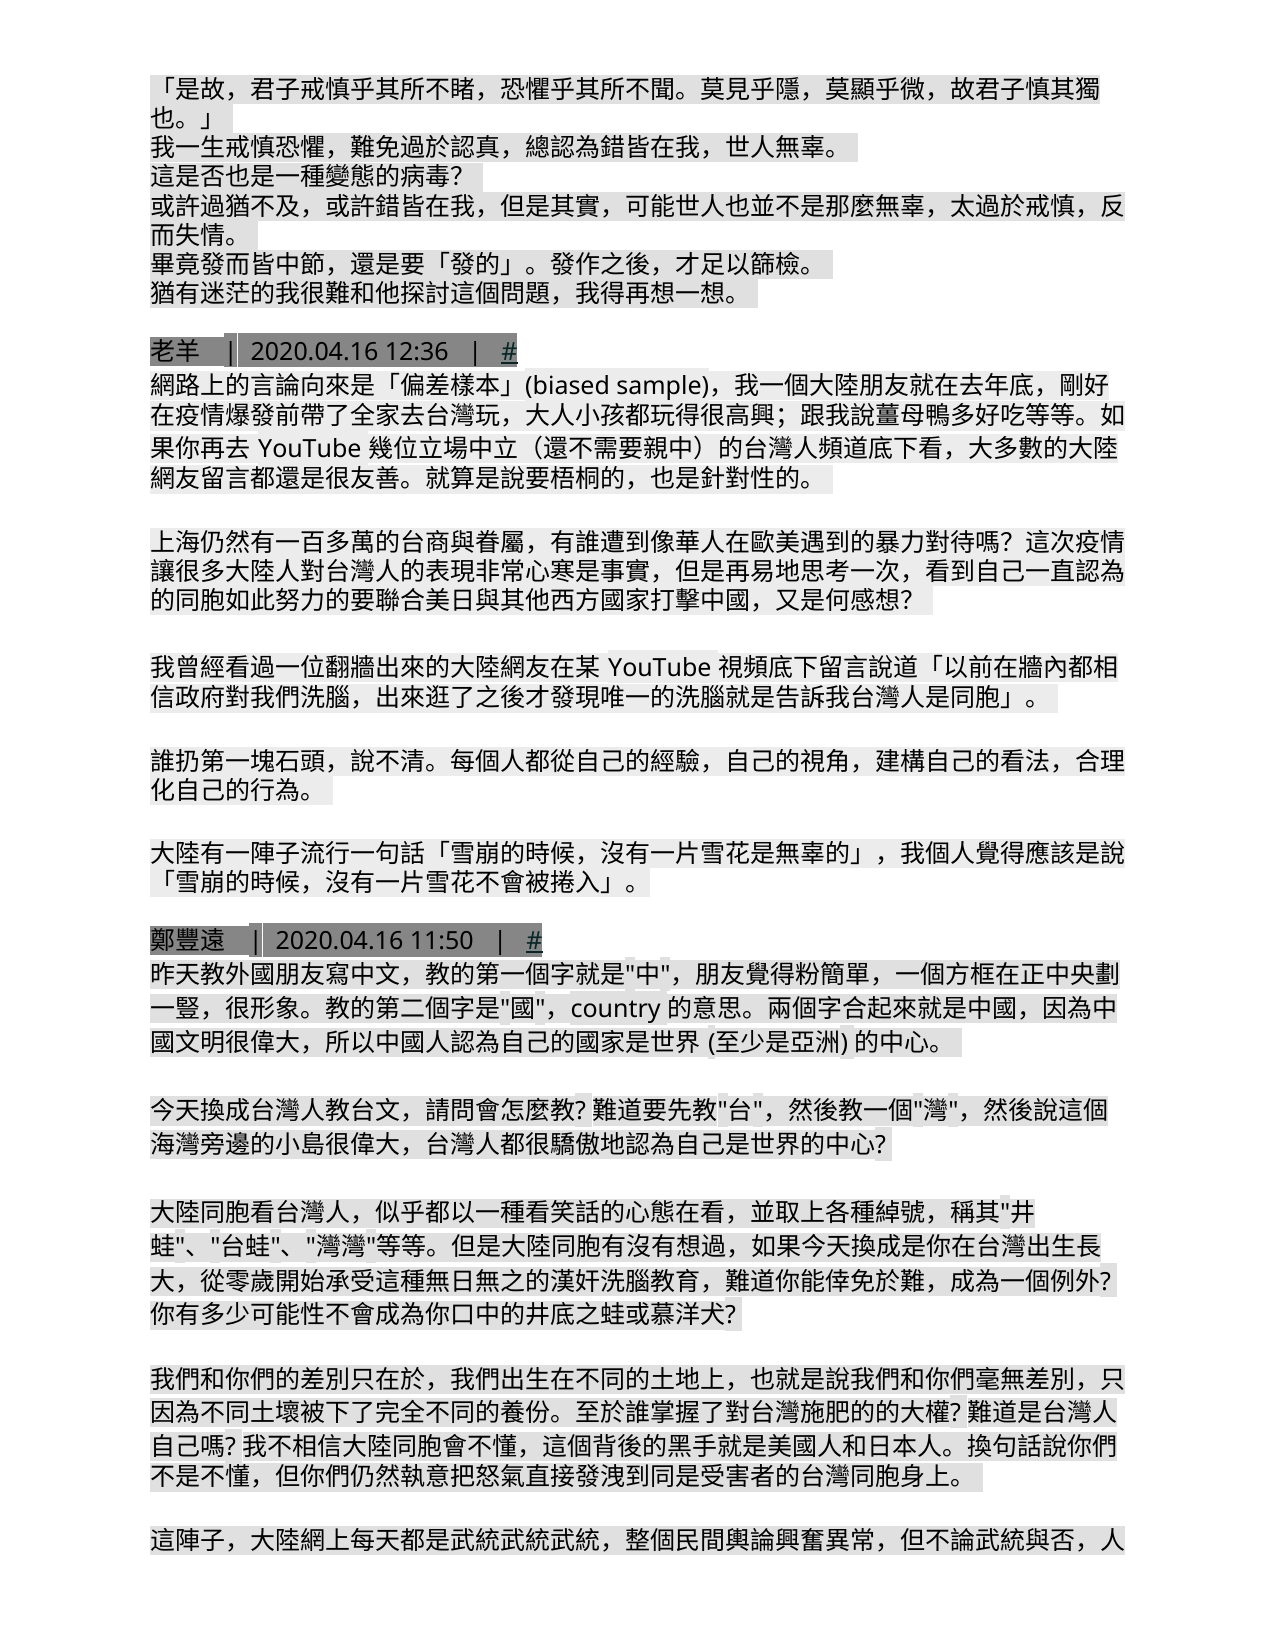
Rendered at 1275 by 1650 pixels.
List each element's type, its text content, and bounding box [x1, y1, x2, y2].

text 網路上的言論向來是「偏差樣本」(biased sample)，我一個大陸朋友就在去年底，剛好在疫情爆發前帶了全家去台灣玩，大人小孩都玩得很高興；跟我說薑母鴨多好吃等等。如果你再去 YouTube 幾位立場中立（還不需要親中）的台灣人頻道底下看，大多數的大陸網友留言都還是很友善。就算是說要梧桐的，也是針對性的。 上海仍然有一百多萬的台商與眷屬，有誰遭到像華人在歐美遇到的暴力對待嗎？這次疫情讓很多大陸人對台灣人的表現非常心寒是事實，但是再易地思考一次，看到自己一直認為的同胞如此努力的要聯合美日與其他西方國家打擊中國，又是何感想？ 我曾經看過一位翻牆出來的大陸網友在某 YouTube 視頻底下留言說道「以前在牆內都相信政府對我們洗腦，出來逛了之後才發現唯一的洗腦就是告訴我台灣人是同胞」。 誰扔第一塊石頭，說不清。每個人都從自己的經驗，自己的視角，建構自己的看法，合理化自己的行為。 大陸有一陣子流行一句話「雪崩的時候，沒有一片雪花是無辜的」，我個人覺得應該是說「雪崩的時候，沒有一片雪花不會被捲入」。 [150, 367, 1125, 897]
text 鄭豐遠 | 2020.04.16 11:50 | # [150, 922, 1125, 957]
text 「是故，君子戒慎乎其所不睹，恐懼乎其所不聞。莫見乎隱，莫顯乎微，故君子慎其獨也。」 我一生戒慎恐懼，難免過於認真，總認為錯皆在我，世人無辜。 這是否也是一種變態的病毒？ 或許過猶不及，或許錯皆在我，但是其實，可能世人也並不是那麼無辜，太過於戒慎，反而失情。 畢竟發而皆中節，還是要「發的」。發作之後，才足以篩檢。 猶有迷茫的我很難和他探討這個問題，我得再想一想。 [150, 75, 1125, 308]
text 老羊 | 2020.04.16 12:36 | # [150, 333, 1125, 367]
text 昨天教外國朋友寫中文，教的第一個字就是"中"，朋友覺得粉簡單，一個方框在正中央劃一豎，很形象。教的第二個字是"國"，country 的意思。兩個字合起來就是中國，因為中國文明很偉大，所以中國人認為自己的國家是世界 (至少是亞洲) 的中心。 今天換成台灣人教台文，請問會怎麼教? 難道要先教"台"，然後教一個"灣"，然後說這個海灣旁邊的小島很偉大，台灣人都很驕傲地認為自己是世界的中心? 大陸同胞看台灣人，似乎都以一種看笑話的心態在看，並取上各種綽號，稱其"井蛙"、"台蛙"、"灣灣"等等。但是大陸同胞有沒有想過，如果今天換成是你在台灣出生長大，從零歲開始承受這種無日無之的漢奸洗腦教育，難道你能倖免於難，成為一個例外? 你有多少可能性不會成為你口中的井底之蛙或慕洋犬? 我們和你們的差別只在於，我們出生在不同的土地上，也就是說我們和你們毫無差別，只因為不同土壞被下了完全不同的養份。至於誰掌握了對台灣施肥的的大權? 難道是台灣人自己嗎? 我不相信大陸同胞會不懂，這個背後的黑手就是美國人和日本人。換句話說你們不是不懂，但你們仍然執意把怒氣直接發洩到同是受害者的台灣同胞身上。 這陣子，大陸網上每天都是武統武統武統，整個民間輿論興奮異常，但不論武統與否，人 [150, 957, 1125, 1555]
